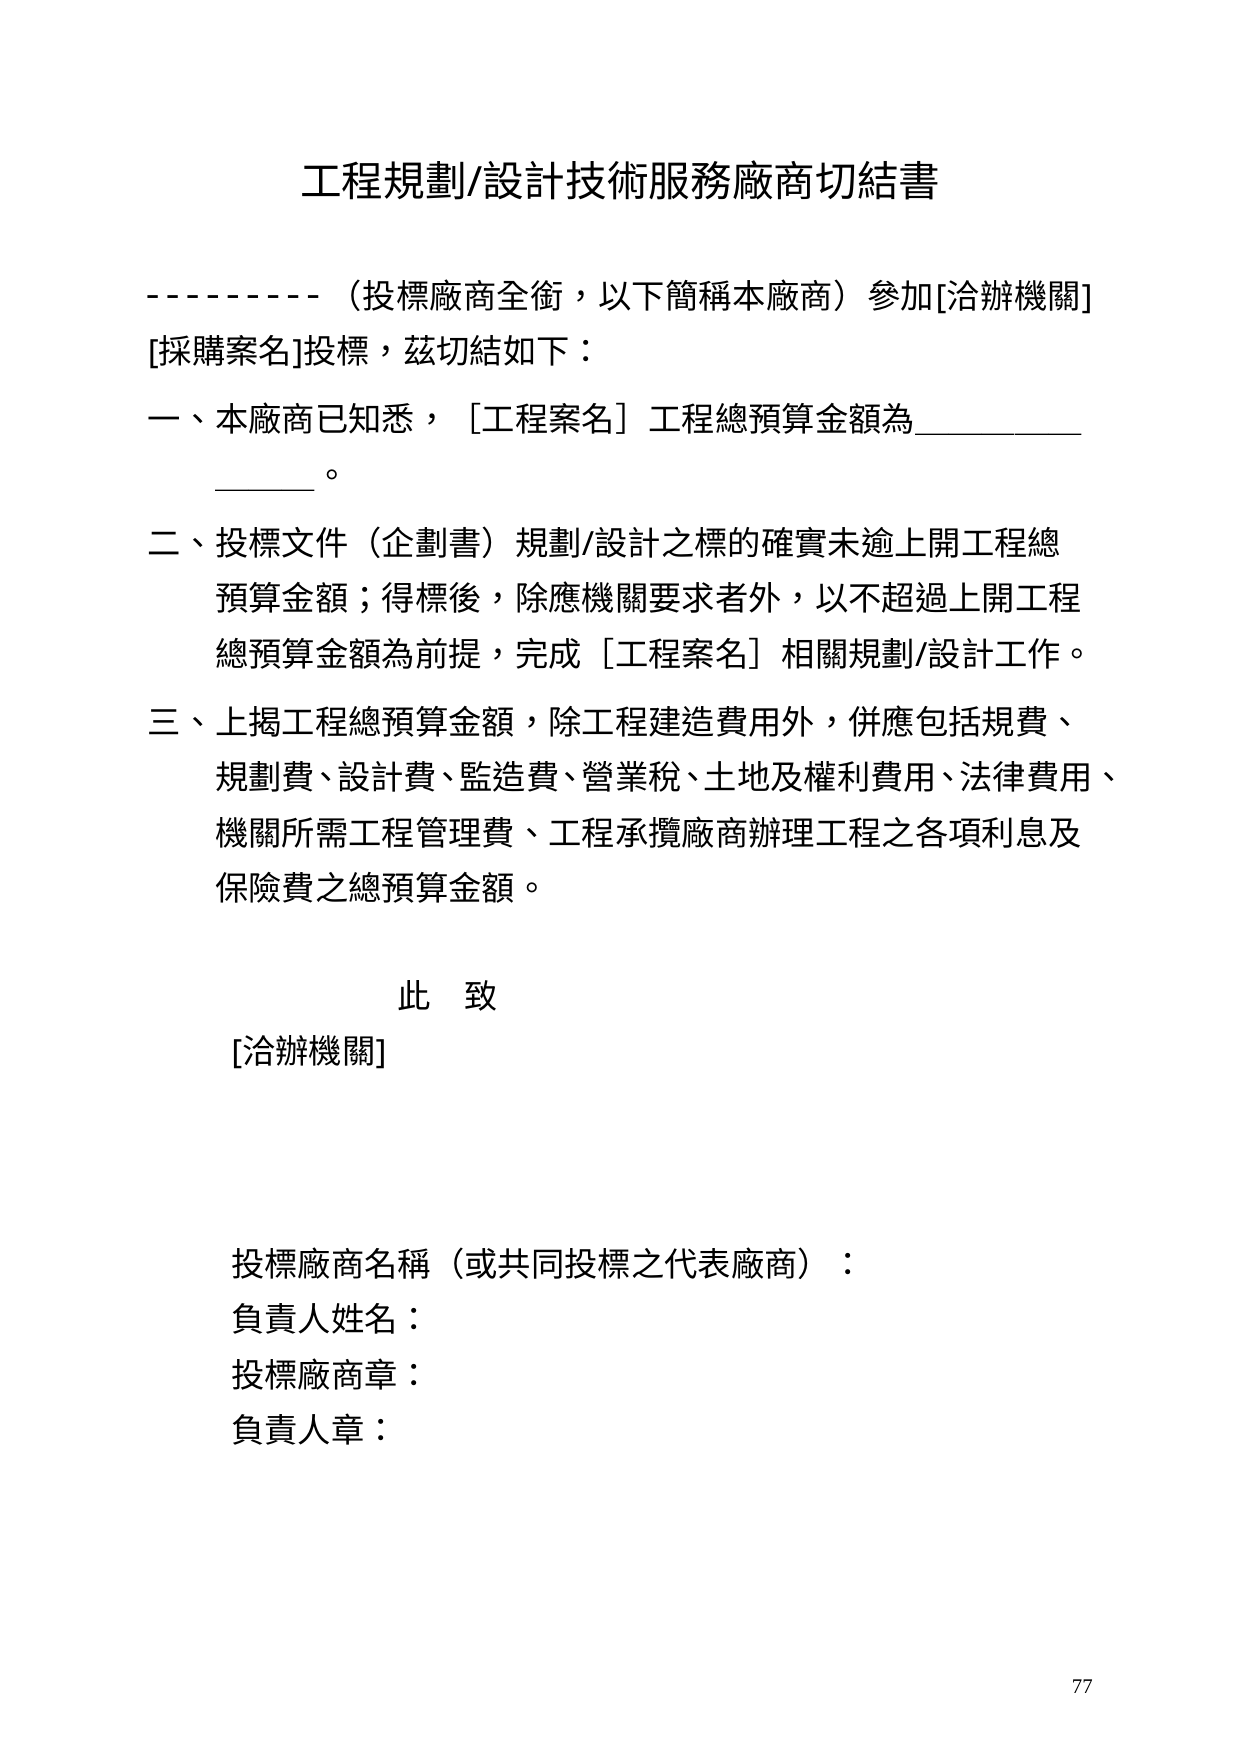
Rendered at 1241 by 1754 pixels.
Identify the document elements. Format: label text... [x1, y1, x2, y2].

text [洽辦機關] [148, 1025, 1092, 1073]
text ╴╴╴╴╴╴╴╴╴（投標廠商全銜，以下簡稱本廠商）參加[洽辦機關] [採購案名]投標，茲切結如下： [148, 269, 1092, 373]
text 負責人姓名： [148, 1293, 1092, 1341]
text 投標廠商章： [148, 1348, 1092, 1397]
text 此 致 [148, 969, 1092, 1018]
list 上揭工程總預算金額，除工程建造費用外，併應包括規費、規劃費、設計費、監造費、營業稅、土地及權利費用、法律費用、機關所需工程管理費、工程承攬廠商辦理工程之各項利息及保險費之總預算金額。 [148, 696, 1092, 910]
text 投標廠商名稱（或共同投標之代表廠商）： [148, 1238, 1092, 1286]
text 工程規劃/設計技術服務廠商切結書 [148, 148, 1092, 208]
list 本廠商已知悉，［工程案名］工程總預算金額為＿＿＿＿＿＿＿＿。 [148, 393, 1092, 497]
list 投標文件（企劃書）規劃/設計之標的確實未逾上開工程總預算金額；得標後，除應機關要求者外，以不超過上開工程總預算金額為前提，完成［工程案名］相關規劃/設計工作。 [148, 517, 1092, 676]
text 負責人章： [148, 1404, 1092, 1452]
